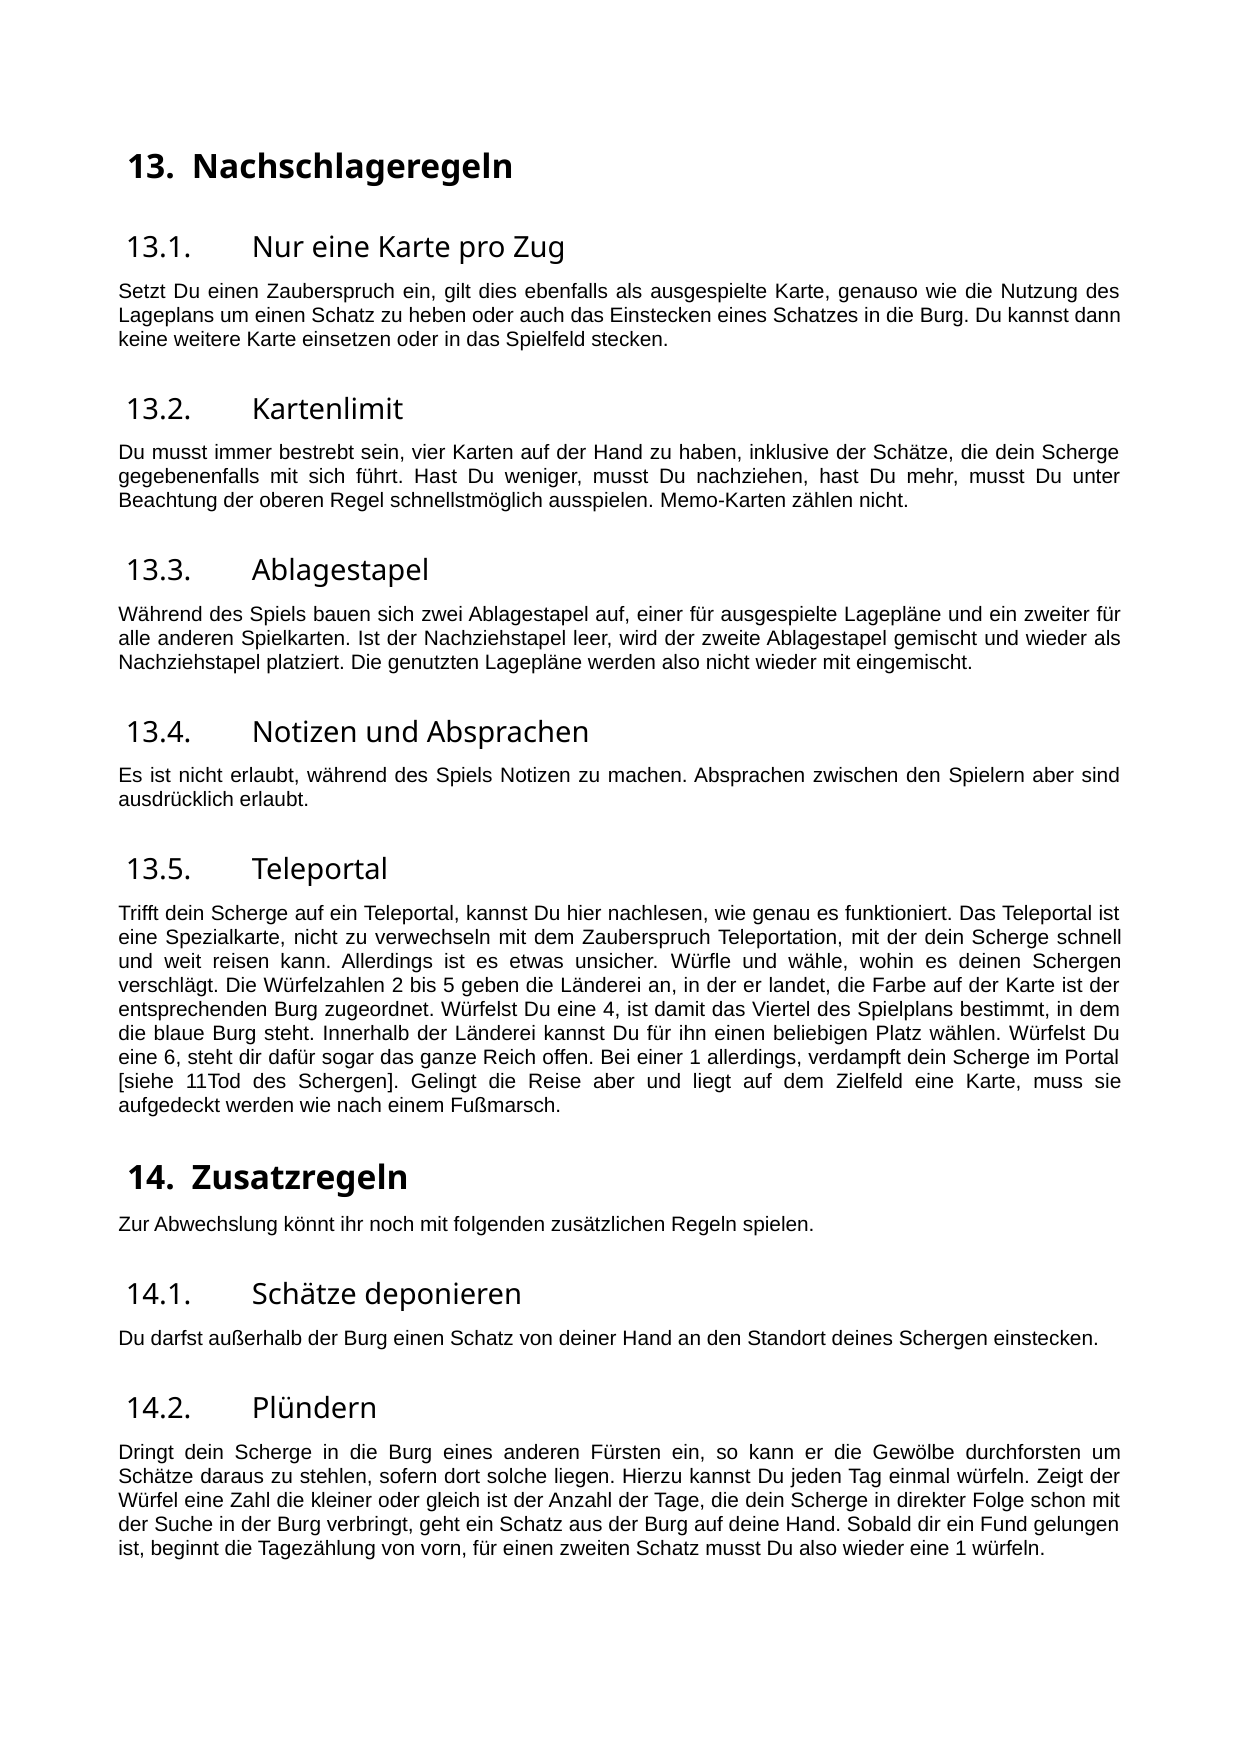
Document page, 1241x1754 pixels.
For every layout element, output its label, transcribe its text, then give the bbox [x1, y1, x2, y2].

subtitle Nur eine Karte pro Zug [118, 226, 1122, 266]
text Es ist nicht erlaubt, während des Spiels Notizen zu machen. Absprachen zwischen den Spielern aber sind ausdrücklich erlaubt. [118, 763, 1122, 811]
text Zur Abwechslung könnt ihr noch mit folgenden zusätzlichen Regeln spielen. [118, 1212, 1122, 1236]
subtitle Teleportal [118, 849, 1122, 888]
text Du darfst außerhalb der Burg einen Schatz von deiner Hand an den Standort deines Schergen einstecken. [118, 1326, 1122, 1350]
text Während des Spiels bauen sich zwei Ablagestapel auf, einer für ausgespielte Lagepläne und ein zweiter für alle anderen Spielkarten. Ist der Nachziehstapel leer, wird der zweite Ablagestapel gemischt und wieder als Nachziehstapel platziert. Die genutzten Lagepläne werden also nicht wieder mit eingemischt. [118, 602, 1122, 673]
text Trifft dein Scherge auf ein Teleportal, kannst Du hier nachlesen, wie genau es funktioniert. Das Teleportal ist eine Spezialkarte, nicht zu verwechseln mit dem Zauberspruch Teleportation, mit der dein Scherge schnell und weit reisen kann. Allerdings ist es etwas unsicher. Würfle und wähle, wohin es deinen Schergen verschlägt. Die Würfelzahlen 2 bis 5 geben die Länderei an, in der er landet, die Farbe auf der Karte ist der entsprechenden Burg zugeordnet. Würfelst Du eine 4, ist damit das Viertel des Spielplans bestimmt, in dem die blaue Burg steht. Innerhalb der Länderei kannst Du für ihn einen beliebigen Platz wählen. Würfelst Du eine 6, steht dir dafür sogar das ganze Reich offen. Bei einer 1 allerdings, verdampft dein Scherge im Portal [siehe 11.Tod des Schergen]. Gelingt die Reise aber und liegt auf dem Zielfeld eine Karte, muss sie aufgedeckt werden wie nach einem Fußmarsch. [118, 901, 1122, 1116]
subtitle Ablagestapel [118, 549, 1122, 589]
subtitle Plündern [118, 1387, 1122, 1427]
subtitle Schätze deponieren [118, 1274, 1122, 1313]
subtitle Zusatzregeln [118, 1154, 1122, 1200]
text Setzt Du einen Zauberspruch ein, gilt dies ebenfalls als ausgespielte Karte, genauso wie die Nutzung des Lageplans um einen Schatz zu heben oder auch das Einstecken eines Schatzes in die Burg. Du kannst dann keine weitere Karte einsetzen oder in das Spielfeld stecken. [118, 278, 1122, 350]
text Du musst immer bestrebt sein, vier Karten auf der Hand zu haben, inklusive der Schätze, die dein Scherge gegebenenfalls mit sich führt. Hast Du weniger, musst Du nachziehen, hast Du mehr, musst Du unter Beachtung der oberen Regel schnellstmöglich ausspielen. Memo-Karten zählen nicht. [118, 440, 1122, 512]
subtitle Notizen und Absprachen [118, 711, 1122, 751]
subtitle Kartenlimit [118, 388, 1122, 428]
subtitle Nachschlageregeln [118, 143, 1122, 189]
text Dringt dein Scherge in die Burg eines anderen Fürsten ein, so kann er die Gewölbe durchforsten um Schätze daraus zu stehlen, sofern dort solche liegen. Hierzu kannst Du jeden Tag einmal würfeln. Zeigt der Würfel eine Zahl die kleiner oder gleich ist der Anzahl der Tage, die dein Scherge in direkter Folge schon mit der Suche in der Burg verbringt, geht ein Schatz aus der Burg auf deine Hand. Sobald dir ein Fund gelungen ist, beginnt die Tagezählung von vorn, für einen zweiten Schatz musst Du also wieder eine 1 würfeln. [118, 1439, 1122, 1559]
